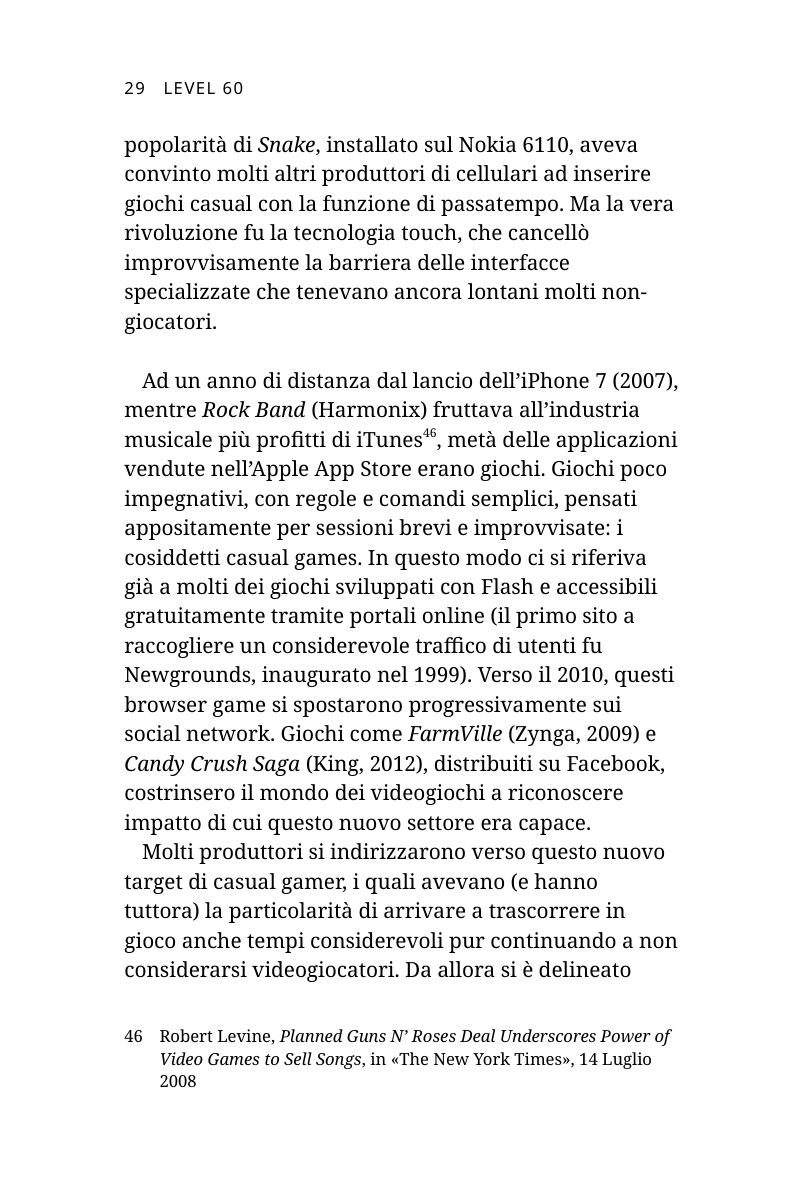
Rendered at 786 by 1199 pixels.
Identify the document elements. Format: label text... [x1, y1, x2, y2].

text Molti produttori si indirizzarono verso questo nuovo target di casual gamer, i quali avevano (e hanno tuttora) la particolarità di arrivare a trascorrere in gioco anche tempi considerevoli pur continuando a non considerarsi videogiocatori. Da allora si è delineato [124, 836, 679, 984]
text popolarità di Snake, installato sul Nokia 6110, aveva convinto molti altri produttori di cellulari ad inserire giochi casual con la funzione di passatempo. Ma la vera rivoluzione fu la tecnologia touch, che cancellò improvvisamente la barriera delle interfacce specializzate che tenevano ancora lontani molti non-giocatori. [124, 129, 679, 335]
text Ad un anno di distanza dal lancio dell’iPhone 7 (2007), mentre Rock Band (Harmonix) fruttava all’industria musicale più profitti di iTunes, metà delle applicazioni vendute nell’Apple App Store erano giochi. Giochi poco impegnativi, con regole e comandi semplici, pensati appositamente per sessioni brevi e improvvisate: i cosiddetti casual games. In questo modo ci si riferiva già a molti dei giochi sviluppati con Flash e accessibili gratuitamente tramite portali online (il primo sito a raccogliere un considerevole traffico di utenti fu Newgrounds, inaugurato nel 1999). Verso il 2010, questi browser game si spostarono progressivamente sui social network. Giochi come FarmVille (Zynga, 2009) e Candy Crush Saga (King, 2012), distribuiti su Facebook, costrinsero il mondo dei videogiochi a riconoscere impatto di cui questo nuovo settore era capace. [124, 365, 679, 836]
text Robert Levine, Planned Guns N’ Roses Deal Underscores Power of Video Games to Sell Songs, in «The New York Times», 14 Luglio 2008 [124, 1024, 679, 1093]
